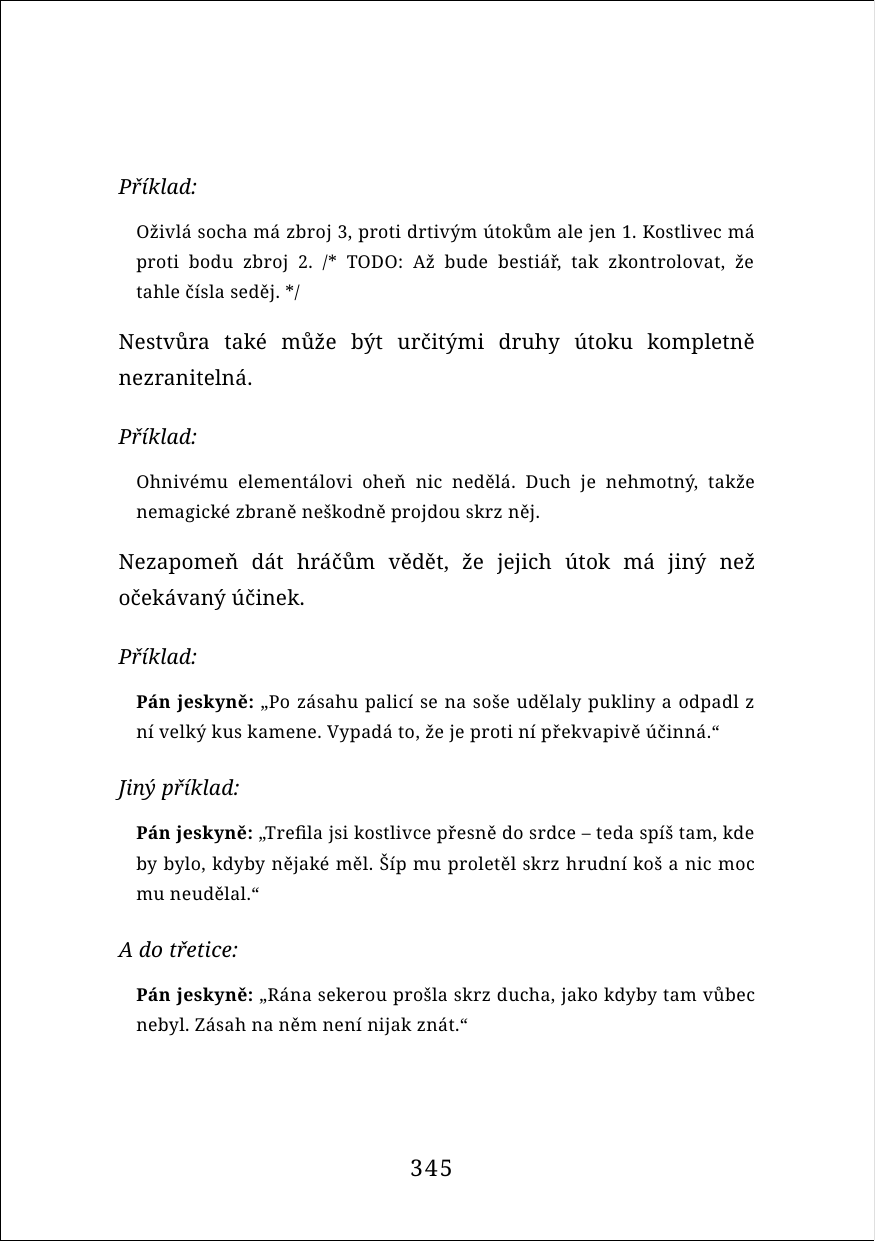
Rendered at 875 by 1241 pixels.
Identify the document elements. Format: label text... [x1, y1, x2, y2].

text Ohnivému elementálovi oheň nic nedělá. Duch je nehmotný, takže nemagické zbraně neškodně projdou skrz něj. [136, 469, 756, 524]
text Nestvůra také může být určitými druhy útoku kompletně nezranitelná. [118, 327, 756, 391]
text Pán jeskyně: „Rána sekerou prošla skrz ducha, jako kdyby tam vůbec nebyl. Zásah na něm není nijak znát.“ [136, 982, 756, 1037]
text Příklad: [118, 422, 756, 451]
text A do třetice: [118, 935, 756, 963]
text Příklad: [118, 172, 756, 200]
text Pán jeskyně: „Po zásahu palicí se na soše udělaly pukliny a odpadl z ní velký kus kamene. Vypadá to, že je proti ní překvapivě účinná.“ [136, 689, 756, 744]
text Jiný příklad: [118, 773, 756, 802]
text Oživlá socha má zbroj 3, proti drtivým útokům ale jen 1. Kostlivec má proti bodu zbroj 2. /* TODO: Až bude bestiář, tak zkontrolovat, že tahle čísla seděj. */ [136, 219, 756, 304]
text Nezapomeň dát hráčům vědět, že jejich útok má jiný než očekávaný účinek. [118, 547, 756, 611]
text Příklad: [118, 642, 756, 671]
text Pán jeskyně: „Trefila jsi kostlivce přesně do srdce – teda spíš tam, kde by bylo, kdyby nějaké měl. Šíp mu proletěl skrz hrudní koš a nic moc mu neudělal.“ [136, 821, 756, 905]
